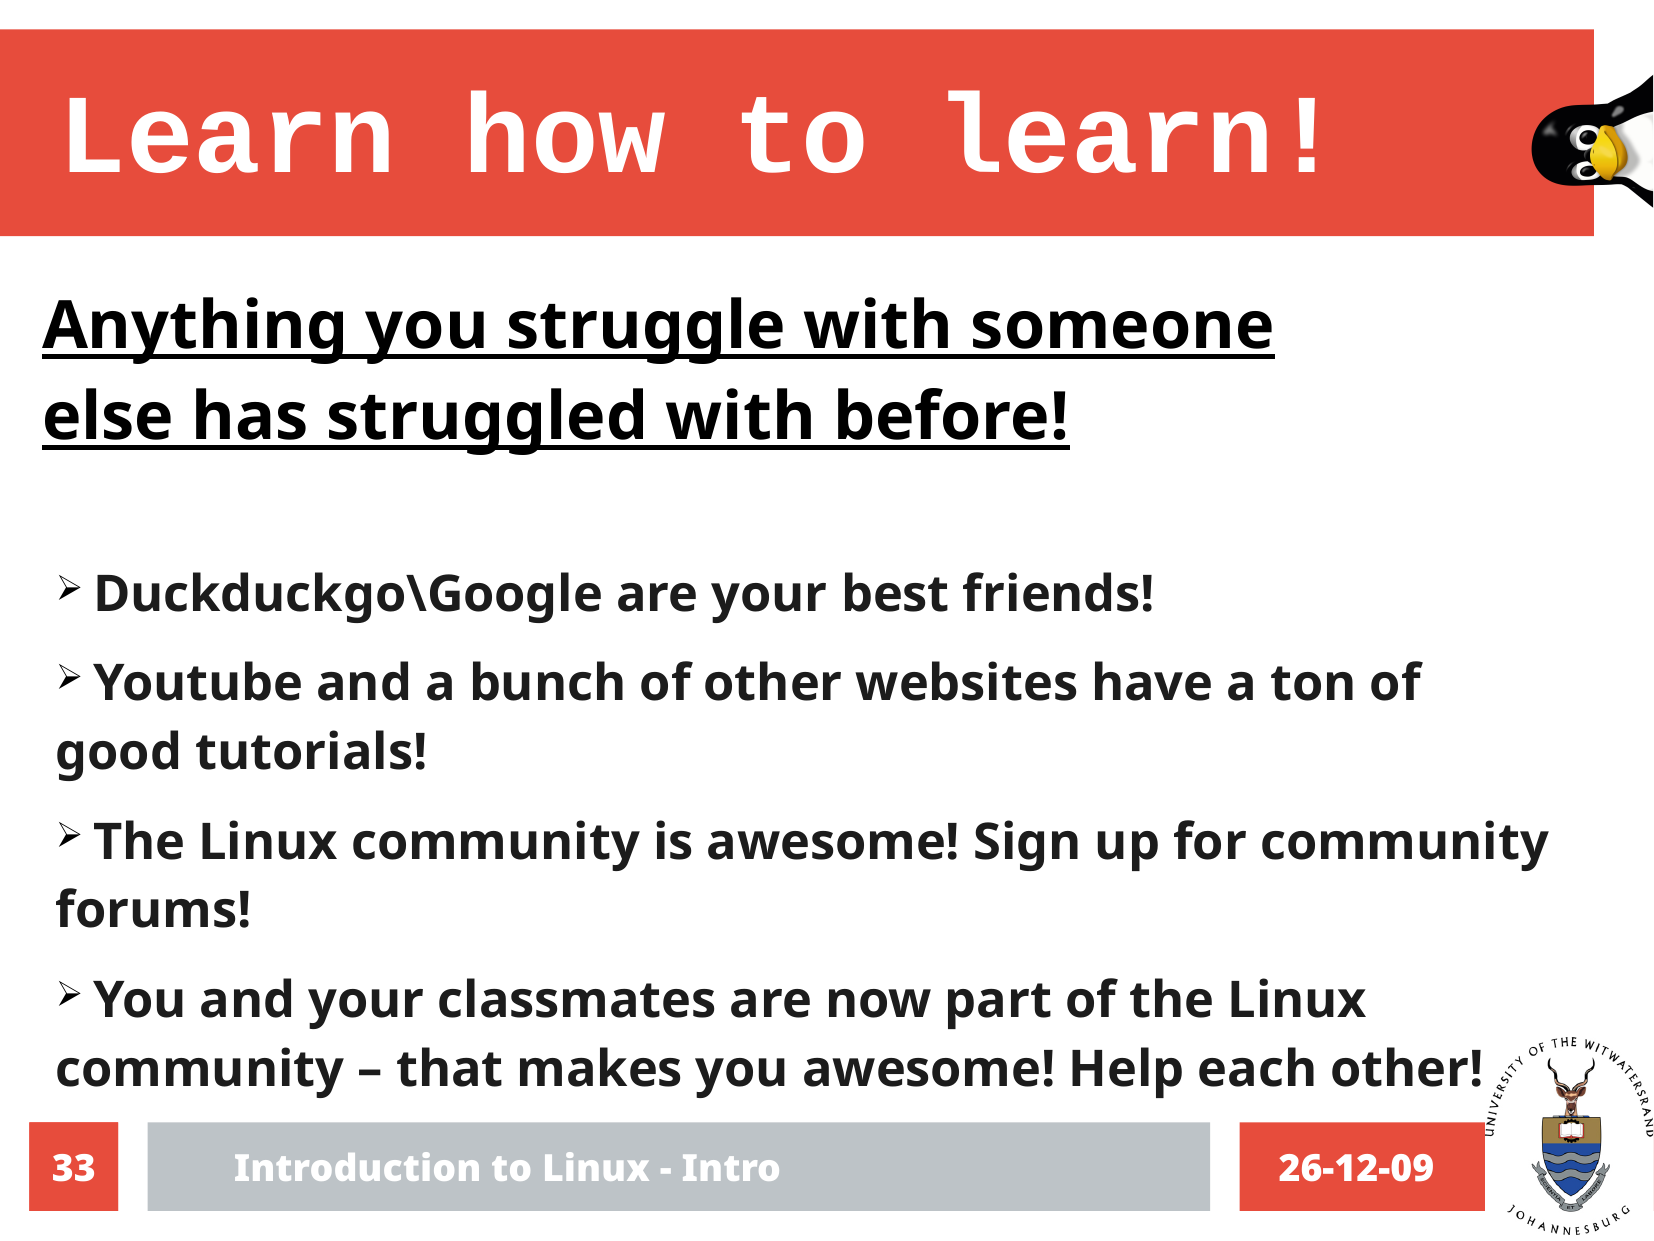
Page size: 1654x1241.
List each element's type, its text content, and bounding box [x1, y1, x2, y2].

title Learn how to learn! [58, 59, 1594, 207]
text_box Anything you struggle with someone else has struggled with before! [27, 270, 1396, 537]
picture [1485, 1037, 1654, 1235]
picture [1514, 23, 1654, 276]
list Duckduckgo\Google are your best friends! Youtube and a bunch of other websites have a ton of good tutorials! The Linux community is awesome! Sign up for community forums! You and your classmates are now part of the Linux community – that makes you awesome! Help each other! [55, 557, 1562, 1107]
